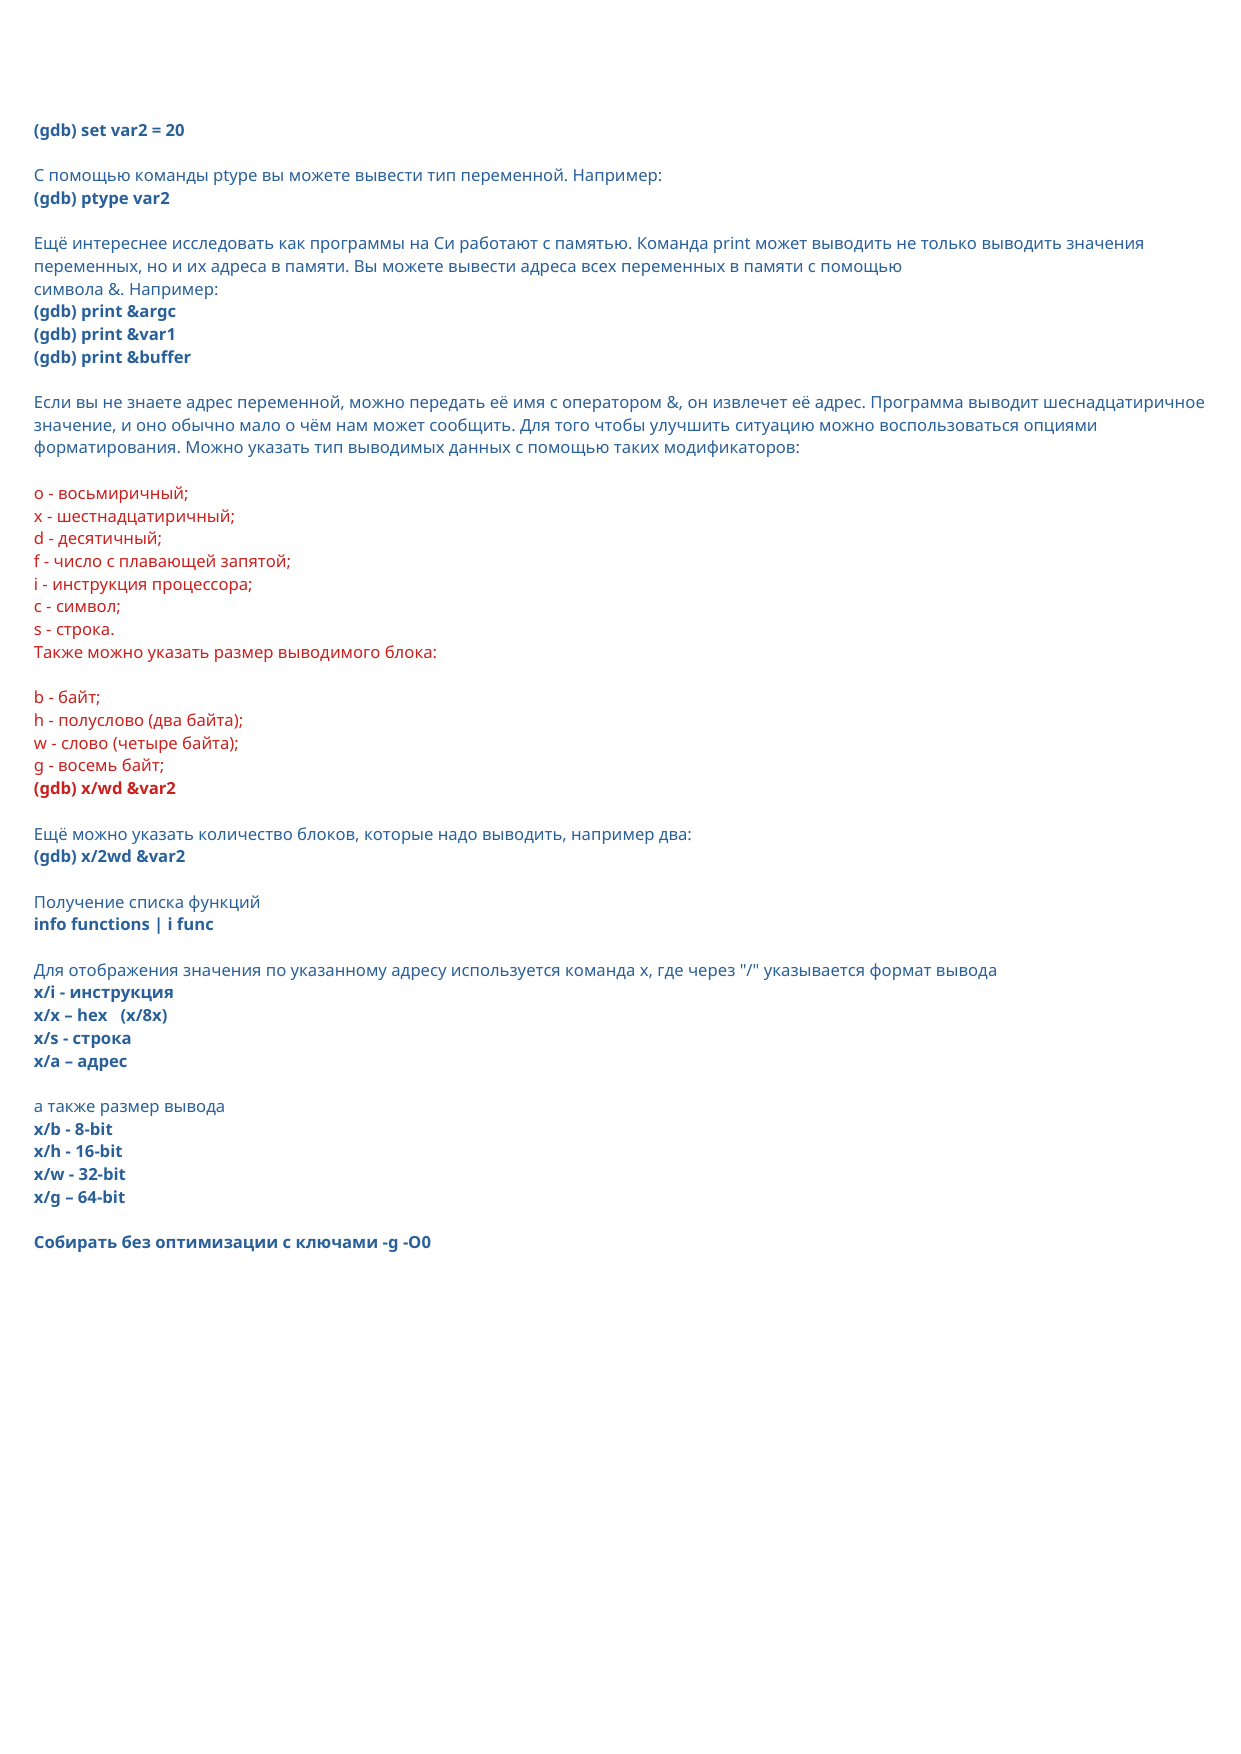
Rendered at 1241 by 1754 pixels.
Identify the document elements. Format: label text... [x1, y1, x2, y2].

text x/g – 64-bit [34, 1185, 1206, 1208]
text f - число с плавающей запятой; [34, 549, 1206, 572]
text w - слово (четыре байта); [34, 731, 1206, 754]
text g - восемь байт; [34, 754, 1206, 777]
text o - восьмиричный; [34, 481, 1206, 504]
text Собирать без оптимизации с ключами -g -O0 [34, 1231, 1206, 1253]
text символа &. Например: [34, 277, 1206, 300]
text d - десятичный; [34, 527, 1206, 549]
text (gdb) x/2wd &var2 [34, 845, 1206, 867]
text (gdb) x/wd &var2 [34, 777, 1206, 799]
text Также можно указать размер выводимого блока: [34, 640, 1206, 663]
text (gdb) print &var1 [34, 322, 1206, 345]
text h - полуслово (два байта); [34, 708, 1206, 731]
text Ещё можно указать количество блоков, которые надо выводить, например два: [34, 822, 1206, 845]
text а также размер вывода [34, 1094, 1206, 1117]
text x/b - 8-bit [34, 1117, 1206, 1140]
text x/a – адрес [34, 1049, 1206, 1072]
text (gdb) set var2 = 20 [34, 118, 1206, 141]
text x/h - 16-bit [34, 1140, 1206, 1163]
text x - шестнадцатиричный; [34, 504, 1206, 527]
text Для отображения значения по указанному адресу используется команда x, где через "/" указывается формат вывода [34, 958, 1206, 981]
text i - инструкция процессора; [34, 572, 1206, 595]
text Получение списка функций [34, 890, 1206, 913]
text Если вы не знаете адрес переменной, можно передать её имя с оператором &, он извлечет её адрес. Программа выводит шеснадцатиричное значение, и оно обычно мало о чём нам может сообщить. Для того чтобы улучшить ситуацию можно воспользоваться опциями форматирования. Можно указать тип выводимых данных с помощью таких модификаторов: [34, 391, 1206, 459]
text x/i - инструкция [34, 981, 1206, 1004]
text s - строка. [34, 618, 1206, 640]
text С помощью команды ptype вы можете вывести тип переменной. Например: [34, 163, 1206, 186]
text (gdb) print &buffer [34, 345, 1206, 368]
text info functions | i func [34, 913, 1206, 936]
text x/x – hex (x/8x) [34, 1004, 1206, 1026]
text Ещё интереснее исследовать как программы на Си работают с памятью. Команда print может выводить не только выводить значения переменных, но и их адреса в памяти. Вы можете вывести адреса всех переменных в памяти с помощью [34, 232, 1206, 277]
text с - символ; [34, 595, 1206, 618]
text x/w - 32-bit [34, 1163, 1206, 1185]
text (gdb) ptype var2 [34, 186, 1206, 209]
text b - байт; [34, 686, 1206, 708]
text x/s - строка [34, 1026, 1206, 1049]
text (gdb) print &argc [34, 300, 1206, 322]
